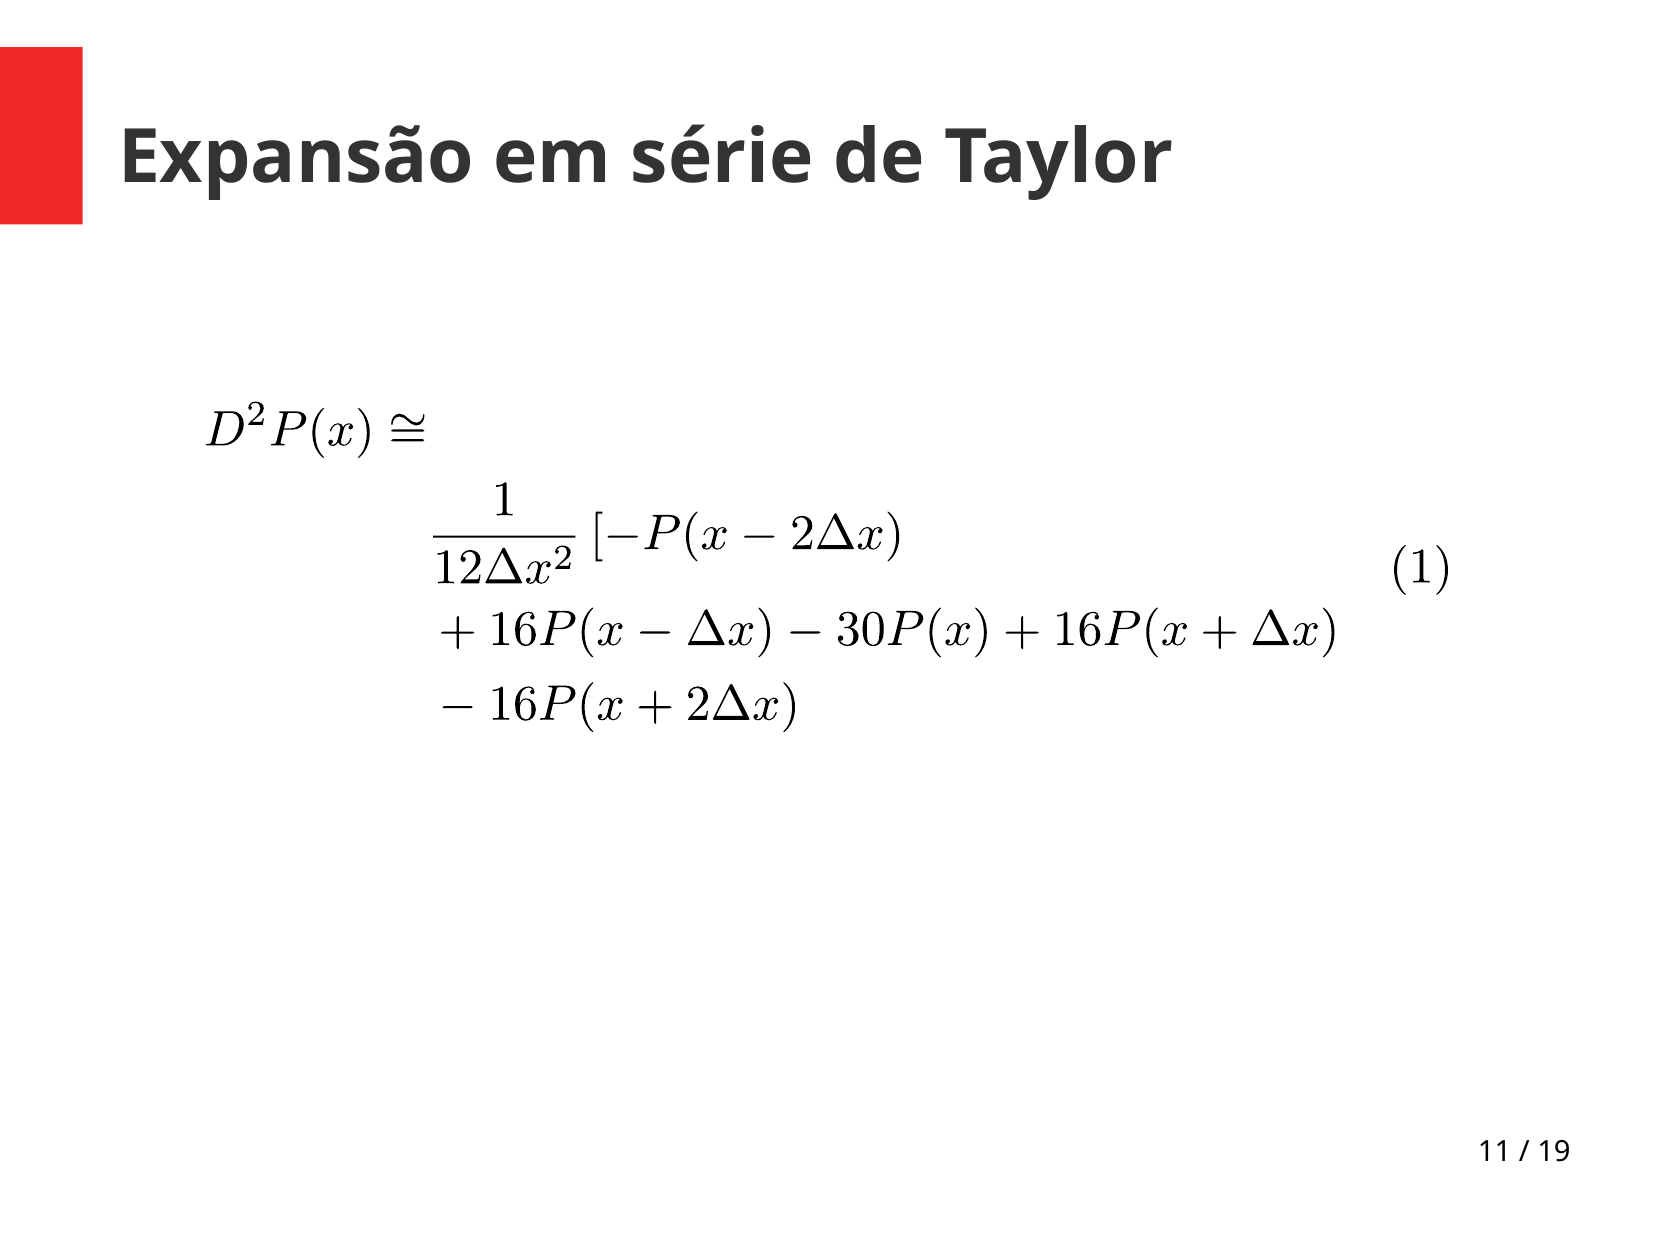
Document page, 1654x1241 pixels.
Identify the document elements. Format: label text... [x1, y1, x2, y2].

text_box [205, 401, 1448, 733]
title Expansão em série de Taylor [118, 49, 1571, 257]
